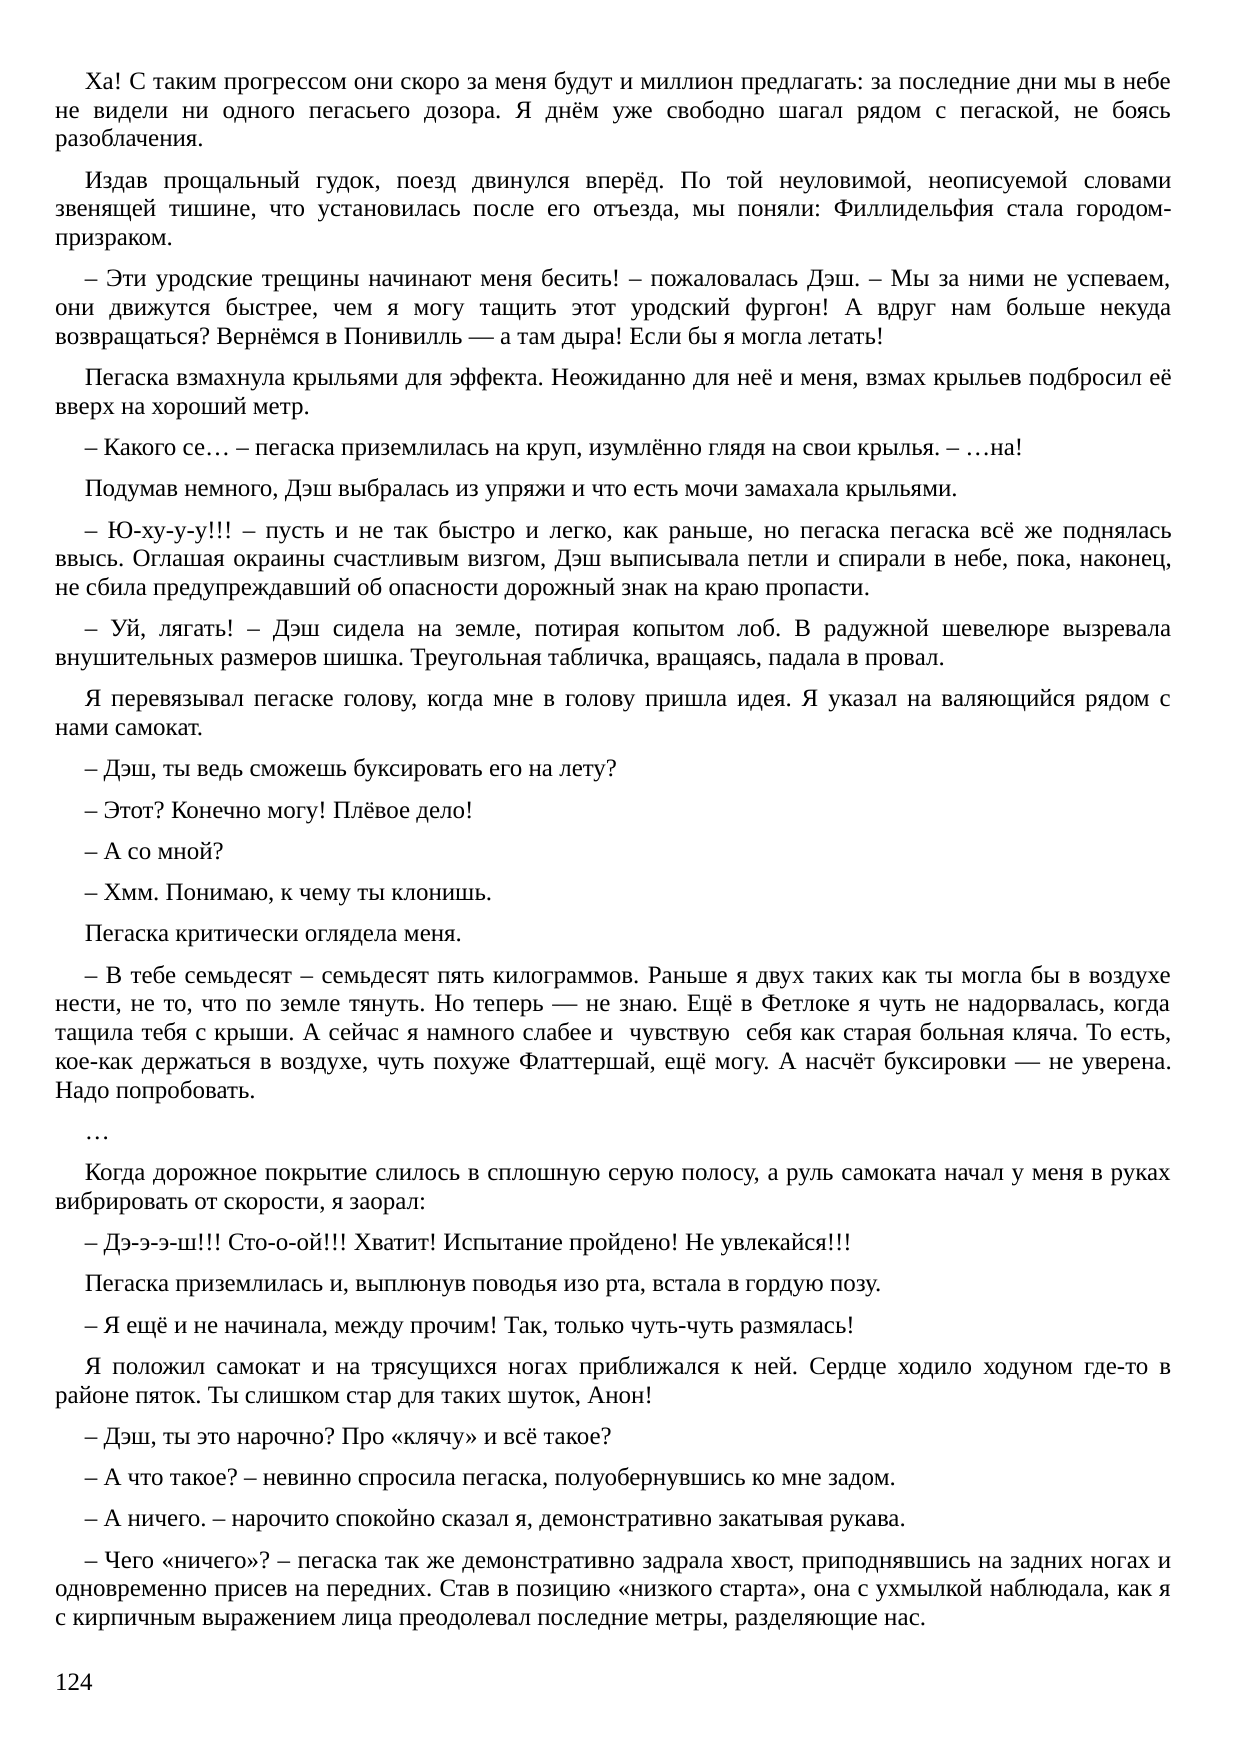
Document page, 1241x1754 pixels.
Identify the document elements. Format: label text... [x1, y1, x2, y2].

text – А со мной? [55, 836, 1173, 865]
text Когда дорожное покрытие слилось в сплошную серую полосу, а руль самоката начал у меня в руках вибрировать от скорости, я заорал: [55, 1157, 1173, 1215]
text – Я ещё и не начинала, между прочим! Так, только чуть-чуть размялась! [55, 1310, 1173, 1338]
text – Какого се… – пегаска приземлилась на круп, изумлённо глядя на свои крылья. – …на! [55, 432, 1173, 461]
text Я перевязывал пегаске голову, когда мне в голову пришла идея. Я указал на валяющийся рядом с нами самокат. [55, 683, 1173, 741]
text – Уй, лягать! – Дэш сидела на земле, потирая копытом лоб. В радужной шевелюре вызревала внушительных размеров шишка. Треугольная табличка, вращаясь, падала в провал. [55, 613, 1173, 671]
text – Дэ-э-э-ш!!! Сто-о-ой!!! Хватит! Испытание пройдено! Не увлекайся!!! [55, 1227, 1173, 1256]
text – Эти уродские трещины начинают меня бесить! – пожаловалась Дэш. – Мы за ними не успеваем, они движутся быстрее, чем я могу тащить этот уродский фургон! А вдруг нам больше некуда возвращаться? Вернёмся в Понивилль — а там дыра! Если бы я могла летать! [55, 263, 1173, 350]
text Пегаска критически оглядела меня. [55, 918, 1173, 947]
text Я положил самокат и на трясущихся ногах приближался к ней. Сердце ходило ходуном где-то в районе пяток. Ты слишком стар для таких шуток, Анон! [55, 1351, 1173, 1408]
text Подумав немного, Дэш выбралась из упряжи и что есть мочи замахала крыльями. [55, 473, 1173, 502]
text Пегаска взмахнула крыльями для эффекта. Неожиданно для неё и меня, взмах крыльев подбросил её вверх на хороший метр. [55, 362, 1173, 420]
text – А ничего. – нарочито спокойно сказал я, демонстративно закатывая рукава. [55, 1503, 1173, 1532]
text … [55, 1116, 1173, 1145]
text – Дэш, ты ведь сможешь буксировать его на лету? [55, 753, 1173, 782]
text – В тебе семьдесят – семьдесят пять килограммов. Раньше я двух таких как ты могла бы в воздухе нести, не то, что по земле тянуть. Но теперь — не знаю. Ещё в Фетлоке я чуть не надорвалась, когда тащила тебя с крыши. А сейчас я намного слабее и чувствую себя как старая больная кляча. То есть, кое-как держаться в воздухе, чуть похуже Флаттершай, ещё могу. А насчёт буксировки — не уверена. Надо попробовать. [55, 960, 1173, 1103]
text – Дэш, ты это нарочно? Про «клячу» и всё такое? [55, 1421, 1173, 1450]
text – Чего «ничего»? – пегаска так же демонстративно задрала хвост, приподнявшись на задних ногах и одновременно присев на передних. Став в позицию «низкого старта», она с ухмылкой наблюдала, как я с кирпичным выражением лица преодолевал последние метры, разделяющие нас. [55, 1545, 1173, 1631]
text Ха! С таким прогрессом они скоро за меня будут и миллион предлагать: за последние дни мы в небе не видели ни одного пегасьего дозора. Я днём уже свободно шагал рядом с пегаской, не боясь разоблачения. [55, 66, 1173, 152]
text – А что такое? – невинно спросила пегаска, полуобернувшись ко мне задом. [55, 1462, 1173, 1491]
text Пегаска приземлилась и, выплюнув поводья изо рта, встала в гордую позу. [55, 1268, 1173, 1297]
text Издав прощальный гудок, поезд двинулся вперёд. По той неуловимой, неописуемой словами звенящей тишине, что установилась после его отъезда, мы поняли: Филлидельфия стала городом-призраком. [55, 165, 1173, 251]
text – Этот? Конечно могу! Плёвое дело! [55, 795, 1173, 823]
text – Ю-ху-у-у!!! – пусть и не так быстро и легко, как раньше, но пегаска пегаска всё же поднялась ввысь. Оглашая окраины счастливым визгом, Дэш выписывала петли и спирали в небе, пока, наконец, не сбила предупреждавший об опасности дорожный знак на краю пропасти. [55, 515, 1173, 601]
text – Хмм. Понимаю, к чему ты клонишь. [55, 877, 1173, 906]
